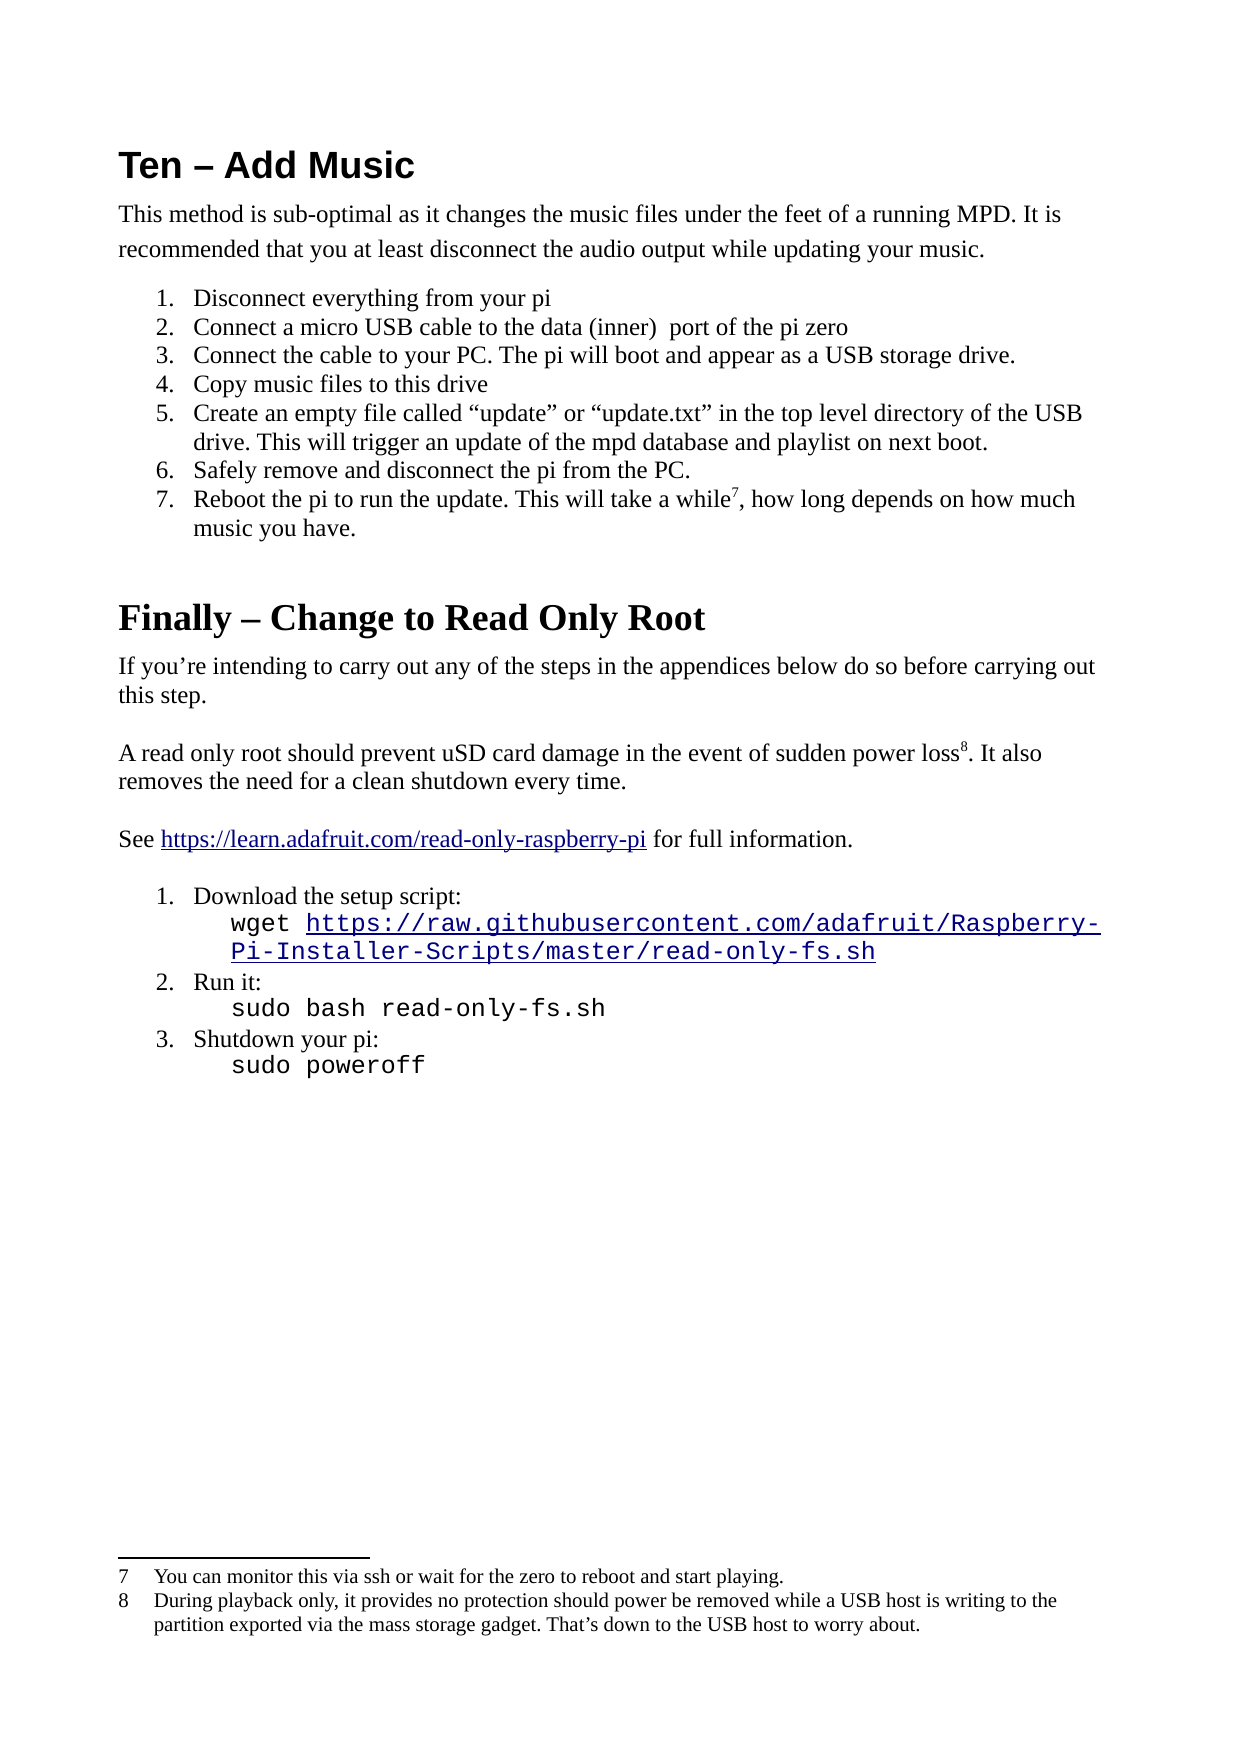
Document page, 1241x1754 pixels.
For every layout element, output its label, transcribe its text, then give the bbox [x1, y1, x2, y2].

subtitle Ten – Add Music [118, 143, 1122, 187]
list Disconnect everything from your pi [156, 283, 1122, 312]
text A read only root should prevent uSD card damage in the event of sudden power loss. It also removes the need for a clean shutdown every time. [118, 738, 1122, 795]
list Connect a micro USB cable to the data (inner) port of the pi zero [156, 312, 1122, 340]
text During playback only, it provides no protection should power be removed while a USB host is writing to the partition exported via the mass storage gadget. That’s down to the USB host to worry about. [118, 1588, 1122, 1636]
list Safely remove and disconnect the pi from the PC. [156, 455, 1122, 484]
text This method is sub-optimal as it changes the music files under the feet of a running MPD. It is recommended that you at least disconnect the audio output while updating your music. [118, 199, 1122, 262]
list Create an empty file called “update” or “update.txt” in the top level directory of the USB drive. This will trigger an update of the mpd database and playlist on next boot. [156, 398, 1122, 455]
text See https://learn.adafruit.com/read-only-raspberry-pi for full information. [118, 824, 1122, 853]
list You can monitor this via ssh or wait for the zero to reboot and start playing. [118, 1564, 1122, 1588]
list Reboot the pi to run the update. This will take a while, how long depends on how much music you have. [156, 484, 1122, 542]
list Connect the cable to your PC. The pi will boot and appear as a USB storage drive. [156, 340, 1122, 369]
list sudo poweroff [193, 1053, 1122, 1081]
list Run it: [156, 967, 1122, 996]
list Shutdown your pi: [156, 1024, 1122, 1053]
list Copy music files to this drive [156, 369, 1122, 398]
text If you’re intending to carry out any of the steps in the appendices below do so before carrying out this step. [118, 651, 1122, 709]
subtitle Finally – Change to Read Only Root [118, 595, 1122, 639]
list wget https://raw.githubusercontent.com/adafruit/Raspberry-Pi-Installer-Scripts/master/read-only-fs.sh [193, 910, 1122, 967]
list Download the setup script: [156, 881, 1122, 910]
list sudo bash read-only-fs.sh [193, 996, 1122, 1024]
